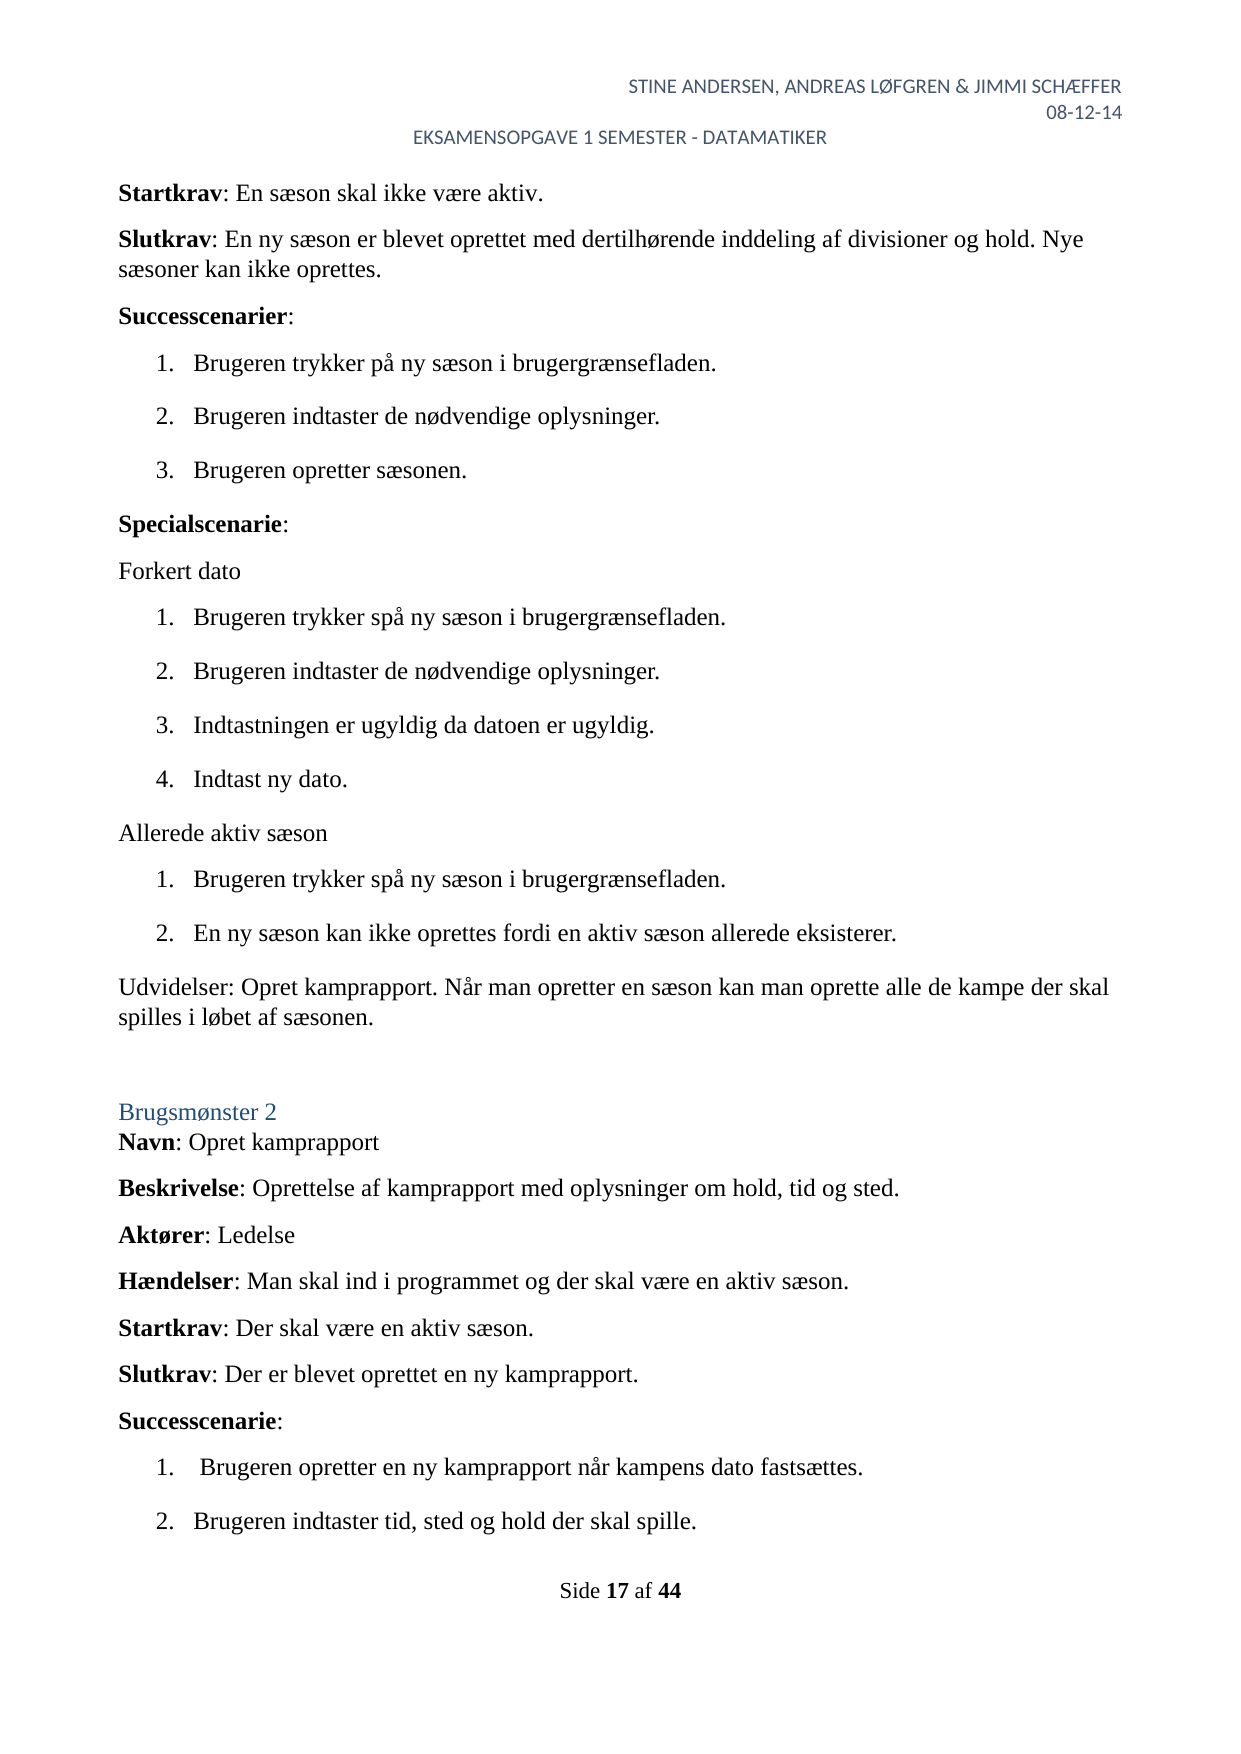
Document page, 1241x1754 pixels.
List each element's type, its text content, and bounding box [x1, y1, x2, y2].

text Beskrivelse: Oprettelse af kamprapport med oplysninger om hold, tid og sted. [118, 1173, 1122, 1202]
list Indtast ny dato. [156, 764, 1122, 793]
text Aktører: Ledelse [118, 1220, 1122, 1248]
text Slutkrav: En ny sæson er blevet oprettet med dertilhørende inddeling af divisioner og hold. Nye sæsoner kan ikke oprettes. [118, 224, 1122, 283]
list Brugeren opretter sæsonen. [156, 455, 1122, 484]
list Brugeren opretter en ny kamprapport når kampens dato fastsættes. [156, 1452, 1122, 1481]
text Forkert dato [118, 556, 1122, 584]
list Indtastningen er ugyldig da datoen er ugyldig. [156, 710, 1122, 739]
list Brugeren trykker på ny sæson i brugergrænsefladen. [156, 348, 1122, 376]
list Brugeren indtaster tid, sted og hold der skal spille. [156, 1506, 1122, 1535]
list Brugeren trykker spå ny sæson i brugergrænsefladen. [156, 864, 1122, 893]
list Brugeren indtaster de nødvendige oplysninger. [156, 656, 1122, 685]
list Brugeren indtaster de nødvendige oplysninger. [156, 401, 1122, 430]
list Brugeren trykker spå ny sæson i brugergrænsefladen. [156, 602, 1122, 631]
text Startkrav: Der skal være en aktiv sæson. [118, 1313, 1122, 1342]
text Hændelser: Man skal ind i programmet og der skal være en aktiv sæson. [118, 1266, 1122, 1295]
text Specialscenarie: [118, 509, 1122, 538]
list En ny sæson kan ikke oprettes fordi en aktiv sæson allerede eksisterer. [156, 918, 1122, 947]
subtitle Brugsmønster 2 [118, 1097, 1122, 1125]
text Successcenarier: [118, 301, 1122, 330]
text Navn: Opret kamprapport [118, 1127, 1122, 1155]
text Startkrav: En sæson skal ikke være aktiv. [118, 178, 1122, 207]
text Udvidelser: Opret kamprapport. Når man opretter en sæson kan man oprette alle de kampe der skal spilles i løbet af sæsonen. [118, 972, 1122, 1031]
text Successcenarie: [118, 1406, 1122, 1435]
text Allerede aktiv sæson [118, 818, 1122, 846]
text Slutkrav: Der er blevet oprettet en ny kamprapport. [118, 1359, 1122, 1388]
